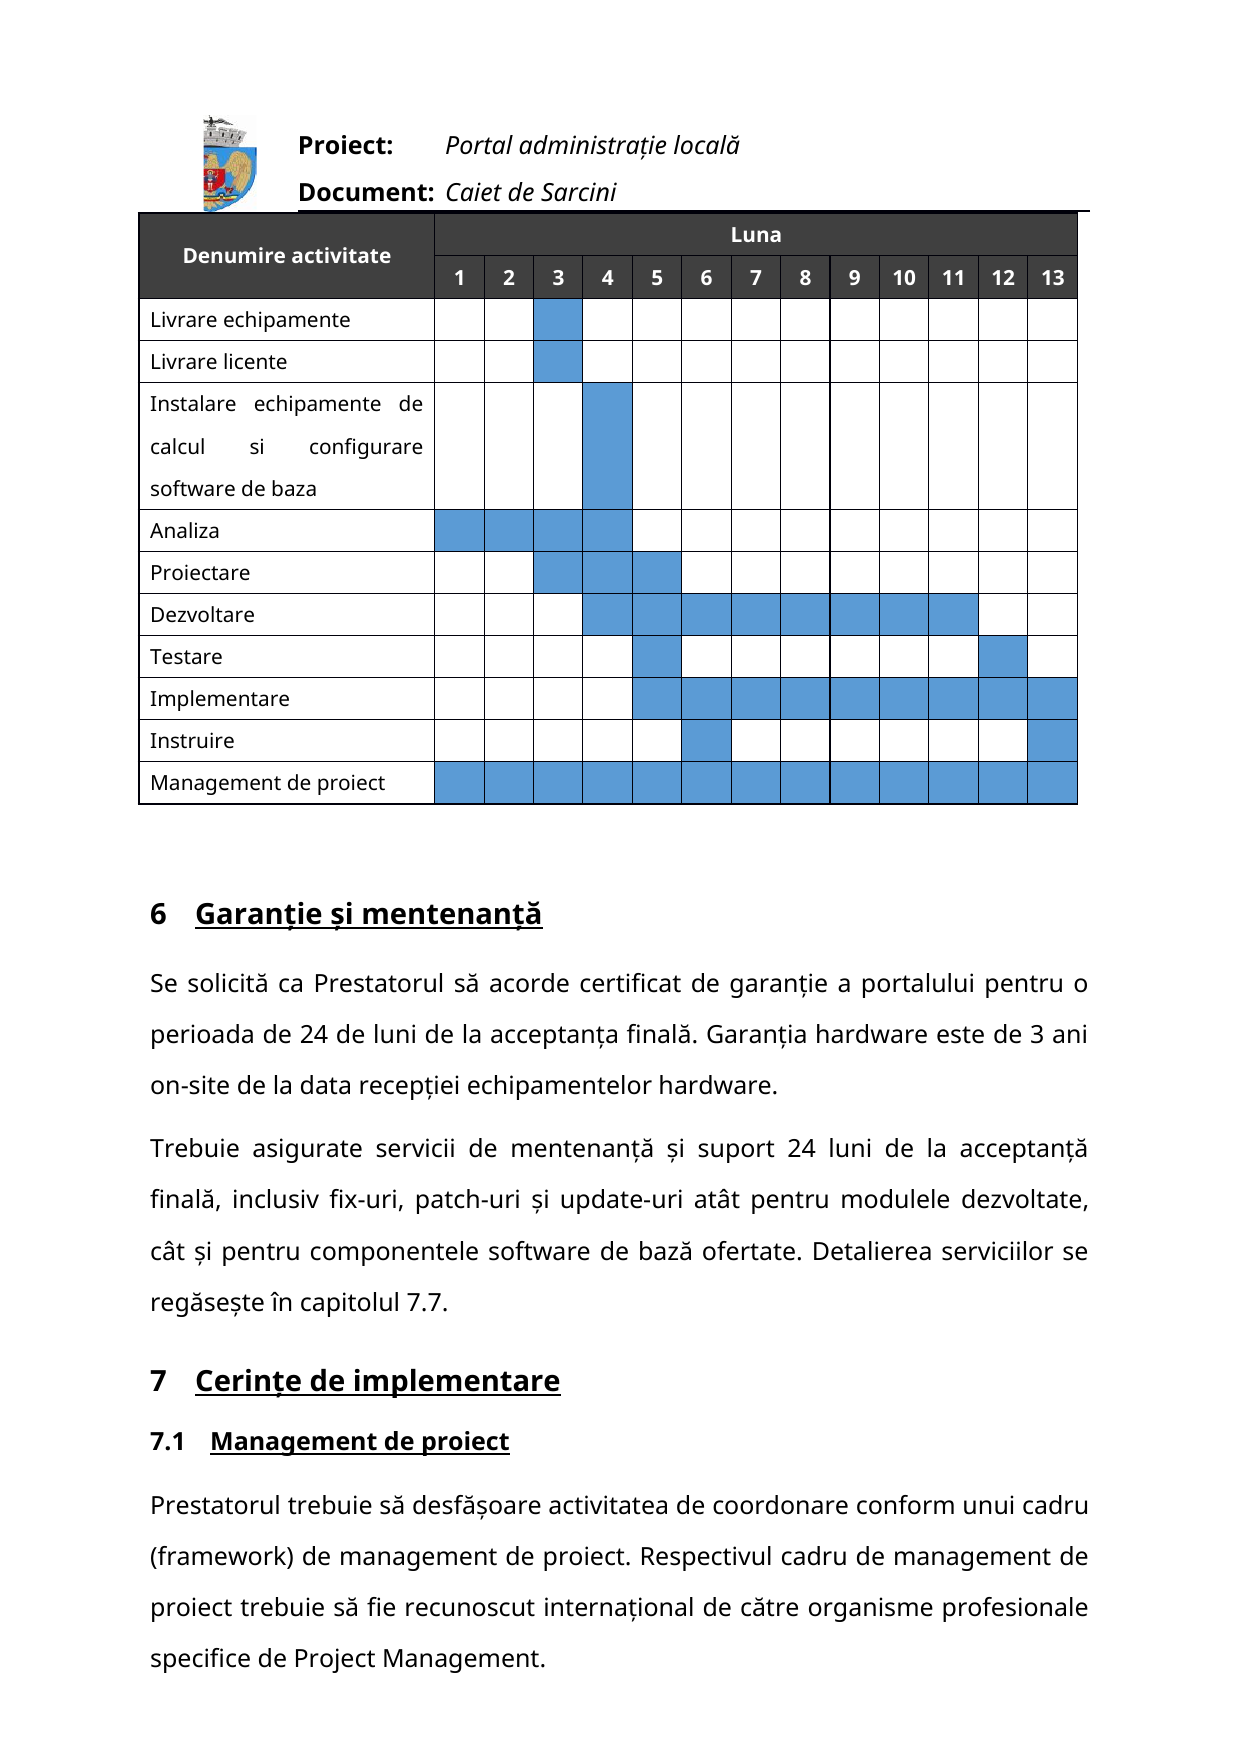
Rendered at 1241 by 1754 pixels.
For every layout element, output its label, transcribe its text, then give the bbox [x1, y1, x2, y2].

table_cell Livrare echipamente [140, 299, 434, 340]
table_cell [979, 636, 1027, 677]
table_cell [682, 341, 731, 382]
table_cell [1028, 383, 1077, 509]
table_cell [929, 678, 978, 719]
table_cell [831, 636, 879, 677]
table_cell [880, 552, 928, 593]
table_cell Implementare [140, 678, 434, 719]
table_cell [485, 636, 533, 677]
table_cell [435, 552, 484, 593]
table_cell [929, 552, 978, 593]
table_cell 4 [583, 256, 632, 298]
table_cell [534, 636, 582, 677]
table_cell [732, 762, 780, 803]
table_cell Instalare echipamente de calcul si configurare software de baza [140, 383, 434, 509]
text Prestatorul trebuie să desfășoare activitatea de coordonare conform unui cadru (framework) de management de proiect. Respectivul cadru de management de proiect trebuie să fie recunoscut internațional de către organisme profesionale specifice de Project Management. [150, 1487, 1090, 1675]
table_cell [979, 341, 1027, 382]
table_cell Management de proiect [140, 762, 434, 803]
table_cell [831, 383, 879, 509]
table_cell Testare [140, 636, 434, 677]
table_cell [979, 383, 1027, 509]
table_cell [880, 383, 928, 509]
table_cell [633, 636, 681, 677]
table_cell [979, 299, 1027, 340]
table_cell 3 [534, 256, 582, 298]
table_cell [633, 510, 681, 551]
table_cell [929, 720, 978, 761]
table_cell [435, 636, 484, 677]
table_cell [435, 762, 484, 803]
table_cell [435, 383, 484, 509]
table_cell [1028, 762, 1077, 803]
table_cell [583, 341, 632, 382]
table_cell [682, 678, 731, 719]
table_cell [979, 552, 1027, 593]
table_cell [1028, 510, 1077, 551]
table_cell [534, 341, 582, 382]
table_cell [633, 383, 681, 509]
table_cell [732, 678, 780, 719]
table_cell [682, 762, 731, 803]
table_cell [682, 594, 731, 635]
table_cell [880, 636, 928, 677]
table_cell [583, 636, 632, 677]
table_cell [1028, 636, 1077, 677]
table_cell 13 [1028, 256, 1077, 298]
table_cell [929, 510, 978, 551]
table_cell Dezvoltare [140, 594, 434, 635]
table_cell [485, 383, 533, 509]
table_cell Instruire [140, 720, 434, 761]
table_cell [682, 299, 731, 340]
table_cell [435, 341, 484, 382]
table_cell 2 [485, 256, 533, 298]
table_cell [534, 678, 582, 719]
table_cell [1028, 594, 1077, 635]
table_cell [732, 383, 780, 509]
table_cell [583, 720, 632, 761]
table_cell [534, 594, 582, 635]
table_cell Livrare licente [140, 341, 434, 382]
table_cell [682, 636, 731, 677]
table_cell [583, 594, 632, 635]
table_cell [781, 594, 829, 635]
table_cell [485, 594, 533, 635]
table_cell [583, 762, 632, 803]
table_cell [633, 678, 681, 719]
table_cell [435, 510, 484, 551]
table_cell 10 [880, 256, 928, 298]
table_cell 9 [831, 256, 879, 298]
table_cell [485, 678, 533, 719]
subtitle Cerințe de implementare [150, 1360, 1090, 1400]
table_cell [583, 678, 632, 719]
table_cell Analiza [140, 510, 434, 551]
table_cell [682, 552, 731, 593]
text Trebuie asigurate servicii de mentenanță și suport 24 luni de la acceptanță finală, inclusiv fix-uri, patch-uri și update-uri atât pentru modulele dezvoltate, cât și pentru componentele software de bază ofertate. Detalierea serviciilor se regăsește în capitolul 7.7. [150, 1131, 1090, 1318]
table_cell [929, 594, 978, 635]
table_cell [880, 594, 928, 635]
table_cell [682, 383, 731, 509]
table_cell [534, 762, 582, 803]
table_cell [979, 510, 1027, 551]
table_cell [831, 678, 879, 719]
table_cell [979, 594, 1027, 635]
text Se solicită ca Prestatorul să acorde certificat de garanție a portalului pentru o perioada de 24 de luni de la acceptanța finală. Garanția hardware este de 3 ani on-site de la data recepției echipamentelor hardware. [150, 966, 1090, 1102]
table_cell [1028, 720, 1077, 761]
table_cell [534, 510, 582, 551]
table_cell [682, 720, 731, 761]
table_cell [583, 552, 632, 593]
table_cell [979, 762, 1027, 803]
table_cell [732, 510, 780, 551]
table_cell [929, 762, 978, 803]
table_cell [929, 383, 978, 509]
table_cell [583, 510, 632, 551]
table_cell [880, 510, 928, 551]
table_cell [534, 383, 582, 509]
table_cell [979, 720, 1027, 761]
table_cell [781, 636, 829, 677]
table_cell Proiectare [140, 552, 434, 593]
table_cell [929, 299, 978, 340]
table_cell [485, 552, 533, 593]
table_cell [1028, 299, 1077, 340]
table_cell [485, 510, 533, 551]
table_cell [435, 594, 484, 635]
table_cell [435, 299, 484, 340]
table_cell [781, 383, 829, 509]
table_cell [732, 720, 780, 761]
table_cell [485, 762, 533, 803]
subtitle Management de proiect [150, 1424, 1090, 1458]
table_cell [485, 299, 533, 340]
table_cell [732, 299, 780, 340]
table_cell [682, 510, 731, 551]
table_cell [435, 678, 484, 719]
table_header Denumire activitate [140, 214, 434, 298]
table_cell [831, 720, 879, 761]
table_cell [831, 341, 879, 382]
table_cell [831, 594, 879, 635]
table_cell [633, 594, 681, 635]
table_cell [534, 552, 582, 593]
table_cell [633, 762, 681, 803]
table_cell 6 [682, 256, 731, 298]
table_cell [1028, 678, 1077, 719]
table_cell 1 [435, 256, 484, 298]
table_cell [485, 341, 533, 382]
table_cell [831, 762, 879, 803]
table_cell [633, 299, 681, 340]
table_cell [435, 720, 484, 761]
table_cell [781, 762, 829, 803]
table_cell 8 [781, 256, 829, 298]
table_cell [831, 510, 879, 551]
table_cell [732, 594, 780, 635]
table_cell [929, 636, 978, 677]
table_cell [831, 552, 879, 593]
table_cell [732, 552, 780, 593]
table_cell [583, 299, 632, 340]
table_cell 7 [732, 256, 780, 298]
table_cell [633, 720, 681, 761]
table_cell [979, 678, 1027, 719]
table_cell [880, 299, 928, 340]
table_cell [732, 341, 780, 382]
table_cell [880, 341, 928, 382]
table_cell [880, 720, 928, 761]
table_cell [880, 762, 928, 803]
table_cell 5 [633, 256, 681, 298]
table_cell 11 [929, 256, 978, 298]
table_cell [534, 720, 582, 761]
table_cell [880, 678, 928, 719]
table_cell [781, 341, 829, 382]
table_cell [1028, 552, 1077, 593]
table_cell [633, 341, 681, 382]
table_cell [831, 299, 879, 340]
table_cell [929, 341, 978, 382]
table_cell [781, 552, 829, 593]
table_cell 12 [979, 256, 1027, 298]
table_cell [633, 552, 681, 593]
table_cell [781, 510, 829, 551]
table_cell [781, 720, 829, 761]
table_cell [781, 678, 829, 719]
table_cell [732, 636, 780, 677]
table_cell [583, 383, 632, 509]
table_cell [781, 299, 829, 340]
table_cell [485, 720, 533, 761]
table_cell [1028, 341, 1077, 382]
table_header Luna [435, 214, 1077, 255]
table_cell [534, 299, 582, 340]
subtitle Garanție și mentenanță [150, 893, 1090, 933]
